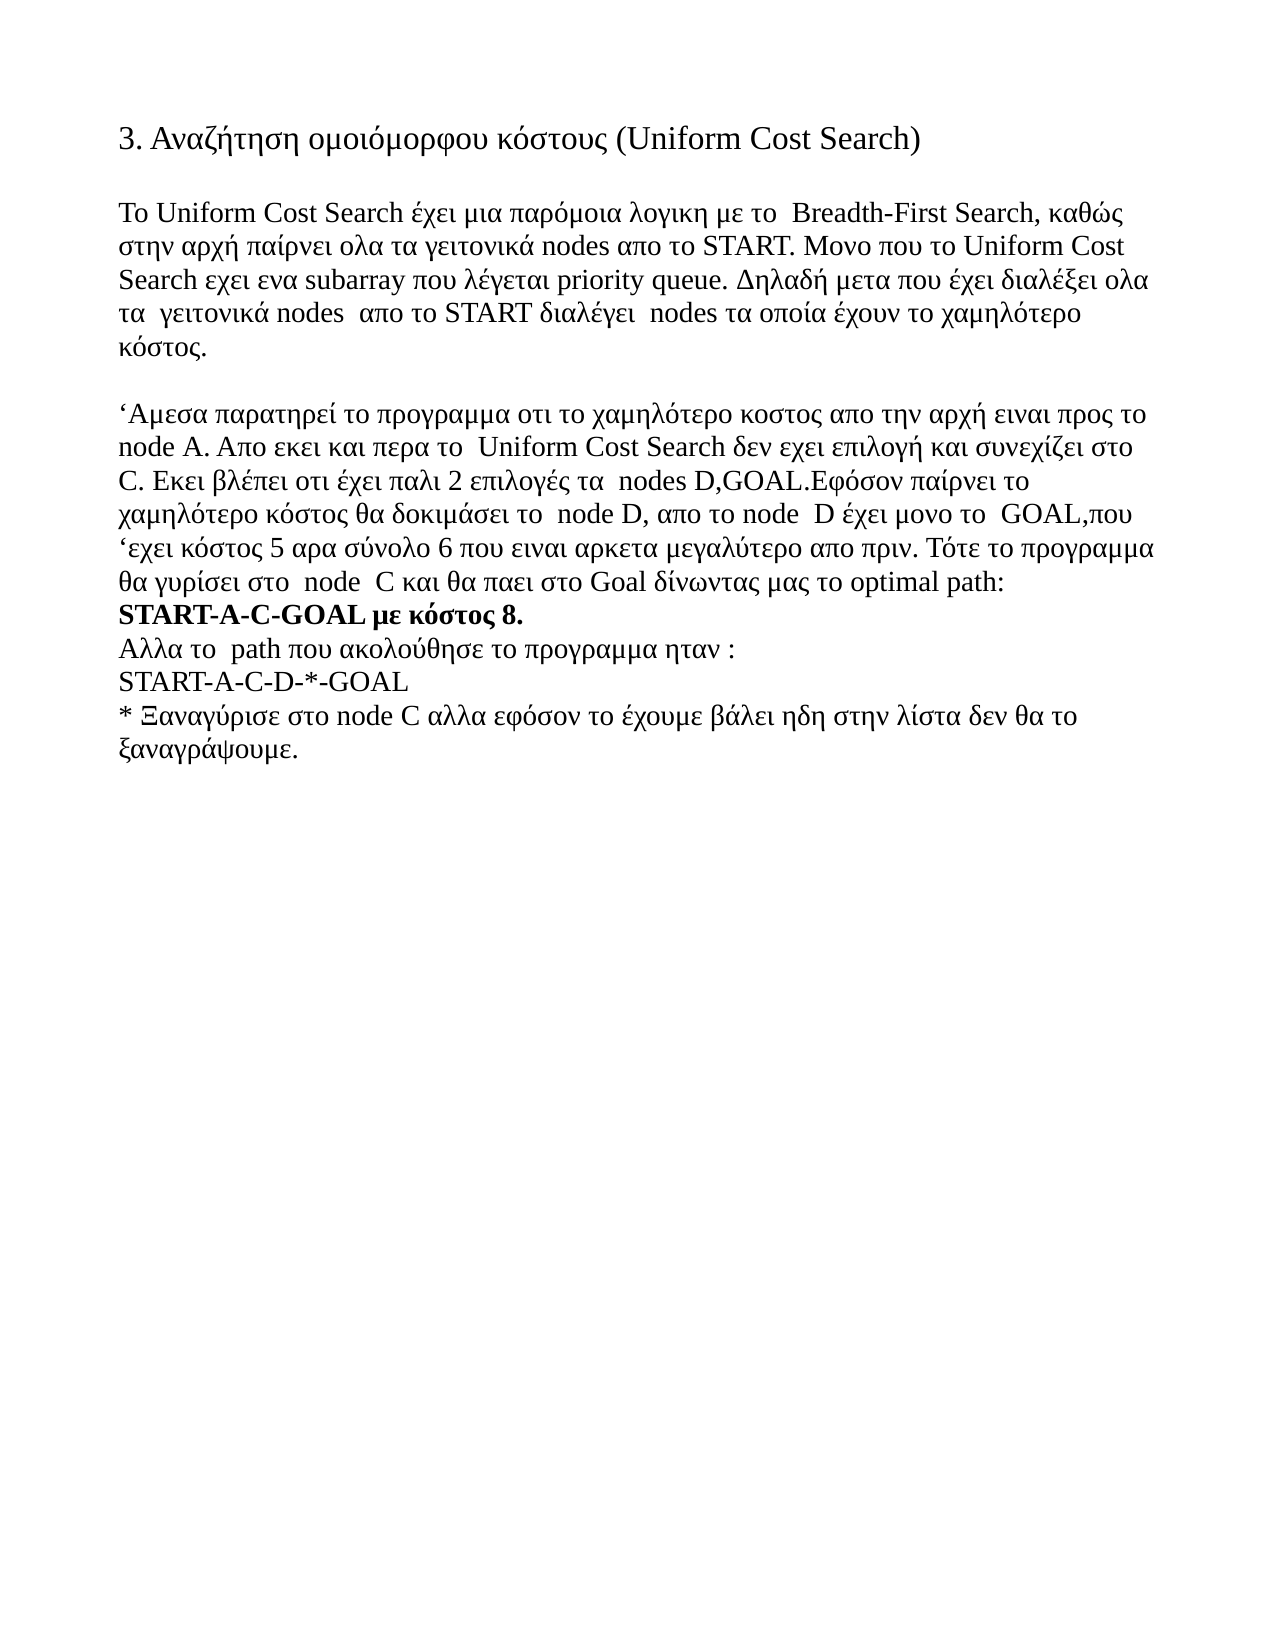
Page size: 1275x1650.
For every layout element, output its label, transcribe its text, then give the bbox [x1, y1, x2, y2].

text 3. Αναζήτηση ομοιόμορφου κόστους (Uniform Cost Search) [118, 118, 1157, 156]
text START-A-C-GOAL με κόστος 8. [118, 597, 1157, 631]
text * Ξαναγύρισε στο node C αλλα εφόσον το έχουμε βάλει ηδη στην λίστα δεν θα το ξαναγράψουμε. [118, 698, 1157, 765]
text Αλλα το path που ακολούθησε το προγραμμα ηταν : [118, 631, 1157, 664]
text Το Uniform Cost Search έχει μια παρόμοια λογικη με το Breadth-First Search, καθώς στην αρχή παίρνει ολα τα γειτονικά nodes απο το START. Μονο που το Uniform Cost Search εχει ενα subarray που λέγεται priority queue. Δηλαδή μετα που έχει διαλέξει ολα τα γειτονικά nodes απο το START διαλέγει nodes τα οποία έχουν το χαμηλότερο κόστος. [118, 195, 1157, 362]
text node Α. Απο εκει και περα το Uniform Cost Search δεν εχει επιλογή και συνεχίζει στο C. Εκει βλέπει οτι έχει παλι 2 επιλογές τα nodes D,GOAL.Εφόσον παίρνει το χαμηλότερο κόστος θα δοκιμάσει το node D, απο το node D έχει μονο το GOAL,που ‘εχει κόστος 5 αρα σύνολο 6 που ειναι αρκετα μεγαλύτερο απο πριν. Τότε το προγραμμα θα γυρίσει στο node C και θα παει στο Goal δίνωντας μας το optimal path: [118, 429, 1157, 597]
text ‘Αμεσα παρατηρεί το προγραμμα οτι το χαμηλότερο κοστος απο την αρχή ειναι προς το [118, 396, 1157, 429]
text START-A-C-D-*-GOAL [118, 664, 1157, 698]
